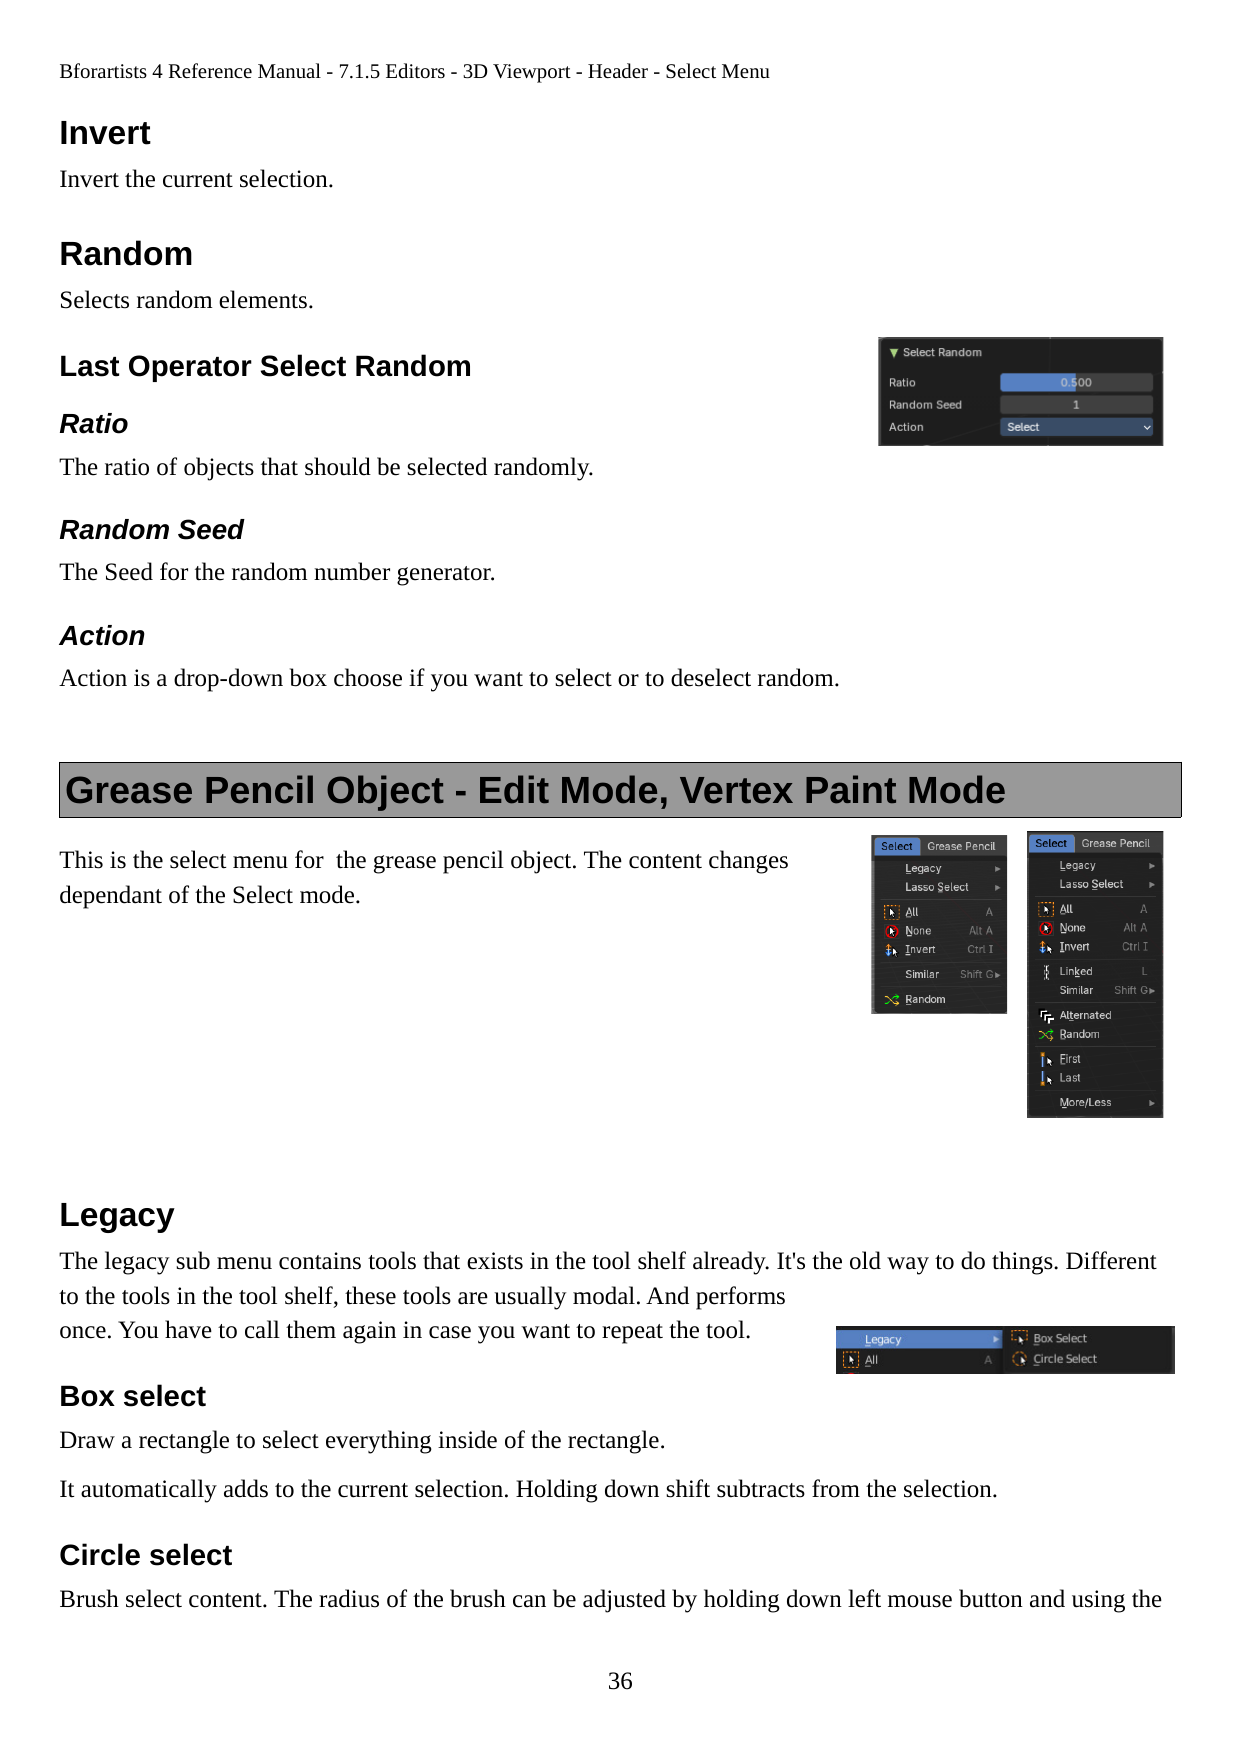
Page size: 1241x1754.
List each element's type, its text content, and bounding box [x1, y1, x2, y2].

text Brush select content. The radius of the brush can be adjusted by holding down left mouse button and using the [59, 1584, 1181, 1613]
subtitle Circle select [59, 1538, 1181, 1572]
subtitle [1164, 407, 1181, 439]
table_header Grease Pencil Object - Edit Mode, Vertex Paint Mode [60, 763, 1181, 817]
text It automatically adds to the current selection. Holding down shift subtracts from the selection. [59, 1474, 1181, 1503]
picture [836, 1326, 1175, 1374]
text Invert the current selection. [59, 164, 1181, 192]
subtitle Last Operator Select Random [59, 348, 878, 382]
subtitle [1164, 348, 1181, 382]
subtitle Random Seed [59, 513, 1181, 545]
subtitle Invert [59, 113, 1181, 151]
picture [1027, 831, 1164, 1118]
subtitle Action [59, 619, 1181, 651]
subtitle Box select [59, 1379, 1181, 1413]
subtitle Random [59, 234, 1181, 272]
text The legacy sub menu contains tools that exists in the tool shelf already. It's the old way to do things. Different to the tools in the tool shelf, these tools are usually modal. And performs once. You have to call them again in case you want to repeat the tool. [59, 1246, 1181, 1344]
text Action is a drop-down box choose if you want to select or to deselect random. [59, 663, 1181, 692]
picture [878, 337, 1164, 446]
text The ratio of objects that should be selected randomly. [59, 452, 1181, 480]
picture [871, 835, 1008, 1014]
text This is the select menu for the grease pencil object. The content changes dependant of the Select mode. [59, 846, 871, 909]
subtitle Ratio [59, 407, 878, 439]
text Selects random elements. [59, 285, 1181, 313]
text The Seed for the random number generator. [59, 557, 1181, 586]
text Draw a rectangle to select everything inside of the rectangle. [59, 1425, 1181, 1454]
subtitle Legacy [59, 1195, 1181, 1234]
